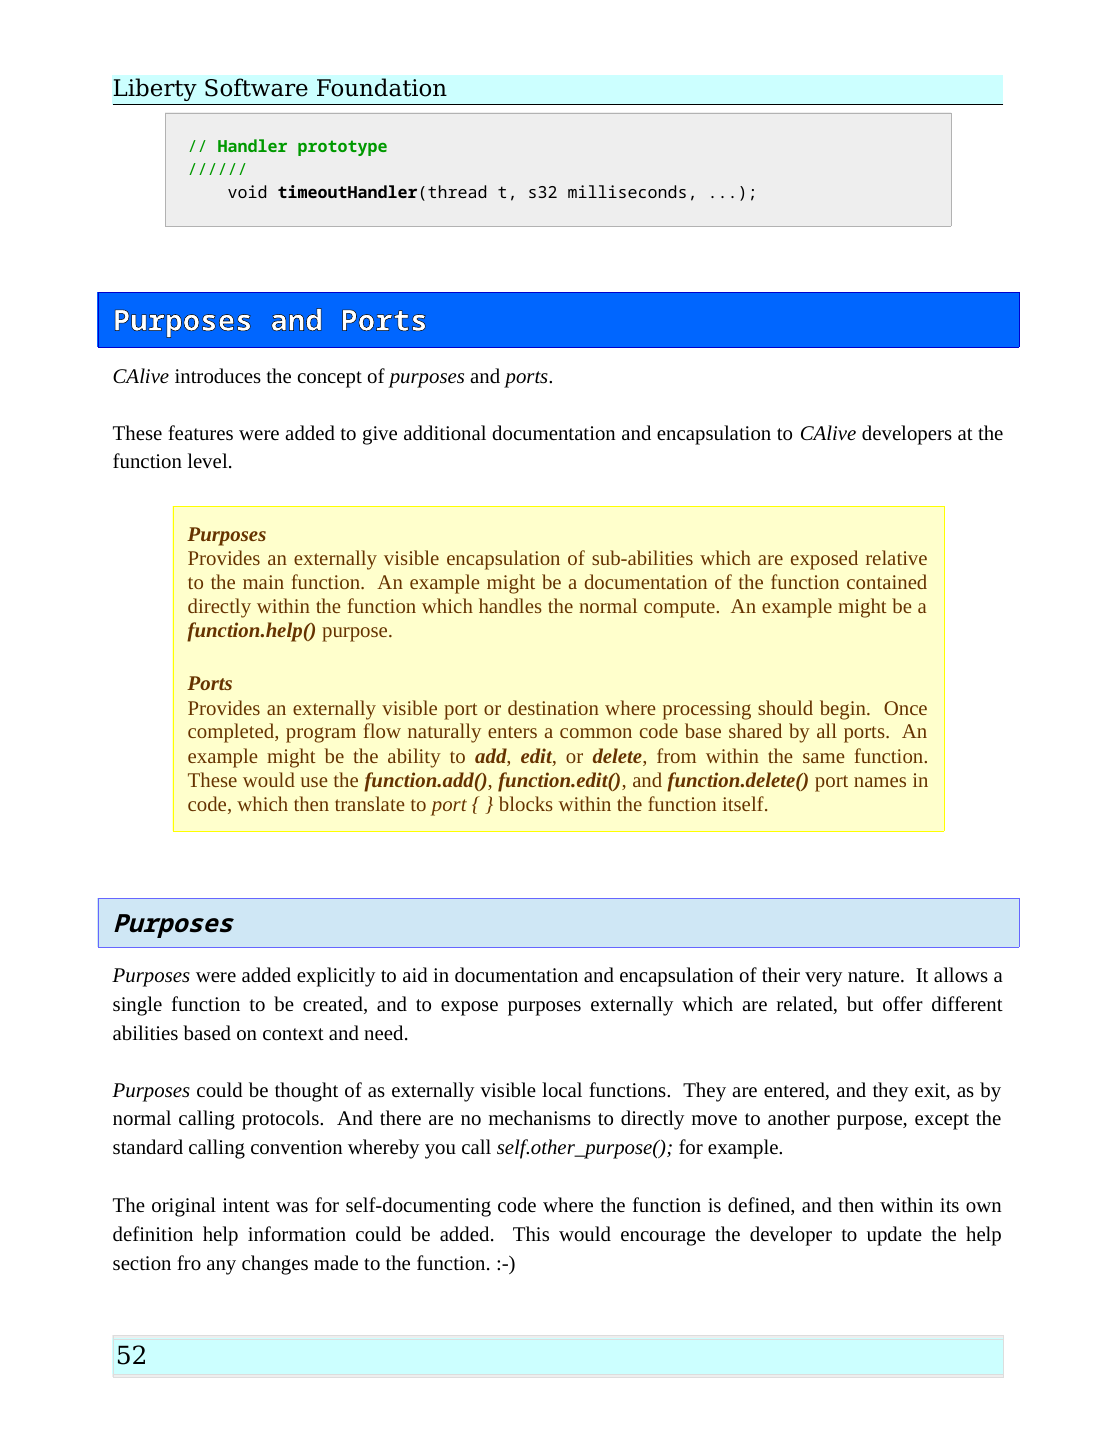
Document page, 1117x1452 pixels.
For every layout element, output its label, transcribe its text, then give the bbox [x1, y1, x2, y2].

text These features were added to give additional documentation and encapsulation to CAlive developers at the function level. [112, 421, 1003, 473]
text // Handler prototype ////// void timeoutHandler(thread t, s32 milliseconds, ...); [166, 114, 951, 226]
text Purposes were added explicitly to aid in documentation and encapsulation of their very nature. It allows a single function to be created, and to expose purposes externally which are related, but offer different abilities based on context and need. [112, 963, 1003, 1044]
text Ports Provides an externally visible port or destination where processing should begin. Once completed, program flow naturally enters a common code base shared by all ports. An example might be the ability to add, edit, or delete, from within the same function. These would use the function.add(), function.edit(), and function.delete() port names in code, which then translate to port { } blocks within the function itself. [174, 656, 944, 831]
text Purposes could be thought of as externally visible local functions. They are entered, and they exit, as by normal calling protocols. And there are no mechanisms to directly move to another purpose, except the standard calling convention whereby you call self.other_purpose(); for example. The original intent was for self-documenting code where the function is defined, and then within its own definition help information could be added. This would encourage the developer to update the help section fro any changes made to the function. :-) [112, 1077, 1003, 1275]
subtitle Purposes [99, 899, 1019, 947]
text Purposes Provides an externally visible encapsulation of sub-abilities which are exposed relative to the main function. An example might be a documentation of the function contained directly within the function which handles the normal compute. An example might be a function.help() purpose. [174, 507, 944, 642]
text CAlive introduces the concept of purposes and ports. [112, 364, 1003, 388]
subtitle Purposes and Ports [99, 293, 1019, 347]
